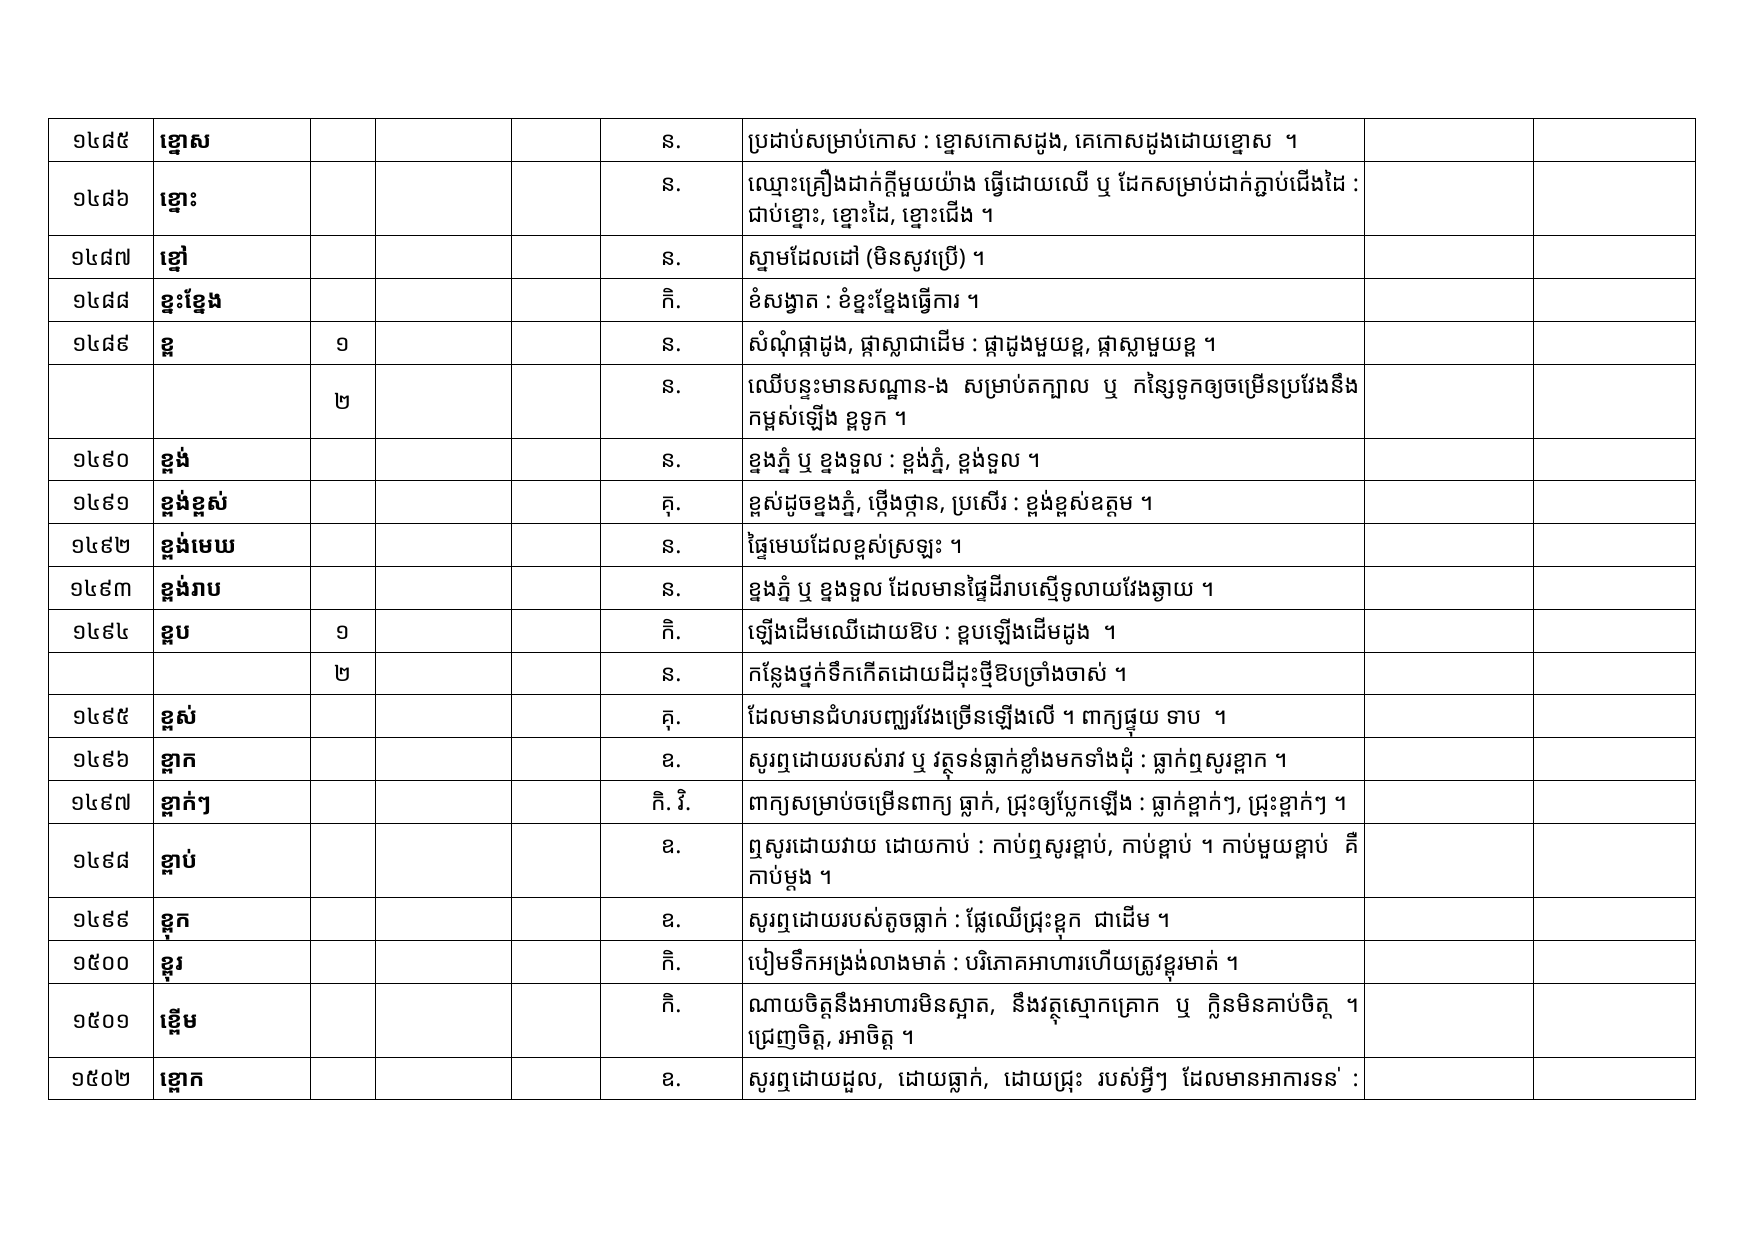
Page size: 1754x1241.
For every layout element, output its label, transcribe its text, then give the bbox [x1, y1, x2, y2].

table_cell [311, 279, 375, 321]
table_cell ន. [601, 365, 742, 437]
table_cell [1365, 610, 1533, 652]
table_cell ឧ. [601, 738, 742, 780]
table_cell [1365, 481, 1533, 523]
table_cell [512, 322, 600, 363]
table_cell [376, 119, 511, 161]
table_cell [1365, 439, 1533, 480]
table_cell ១៥០០ [49, 941, 153, 982]
table_cell [376, 941, 511, 982]
table_cell ១៤៨៨ [49, 279, 153, 321]
table_cell [1365, 941, 1533, 982]
table_cell ១៤៩៧ [49, 781, 153, 823]
table_cell ណាយ​ចិត្ត​នឹង​អាហារ​មិន​ស្អាត, នឹង​វត្ថុ​ស្មោកគ្រោក ឬ ក្លិន​មិន​គាប់​ចិត្ត ។ ជ្រេញ​ចិត្ត, រអា​ចិត្ត ។ [743, 984, 1364, 1057]
table_cell [512, 941, 600, 982]
table_cell [1365, 567, 1533, 609]
table_cell ២ [311, 653, 375, 694]
table_cell ១៤៩៨ [49, 824, 153, 897]
table_cell [1365, 824, 1533, 897]
table_cell ១៥០១ [49, 984, 153, 1057]
table_cell ខ្ពស់ [154, 695, 310, 737]
table_cell សូរ​ឮ​ដោយ​របស់​រាវ ឬ វត្ថុ​ទន់​ធ្លាក់​ខ្លាំង​មក​ទាំង​ដុំ : ធ្លាក់​ឮ​សូរ​ខ្ពាក ។ [743, 738, 1364, 780]
table_cell [1534, 898, 1695, 940]
table_cell [376, 481, 511, 523]
table_cell [512, 236, 600, 278]
table_cell [376, 162, 511, 235]
table_cell ១៤៩០ [49, 439, 153, 480]
table_cell កិ. វិ. [601, 781, 742, 823]
table_cell [376, 695, 511, 737]
table_cell [1365, 162, 1533, 235]
table_cell [1534, 365, 1695, 437]
table_cell ១៤៨៥ [49, 119, 153, 161]
table_cell ១៤៩២ [49, 524, 153, 566]
table_cell ឧ. [601, 898, 742, 940]
table_cell សូរ​ឮ​ដោយ​របស់​តូច​ធ្លាក់ : ផ្លែ​ឈើ​ជ្រុះ​ខ្ពុក ជាដើម ។ [743, 898, 1364, 940]
table_cell ខ្នះខ្នែង [154, 279, 310, 321]
table_cell ខ្ពាប់ [154, 824, 310, 897]
table_cell ឈើ​បន្ទះ​មាន​សណ្ឋាន-ង សម្រាប់​ត​ក្បាល ឬ កន្សៃ​ទូក​ឲ្យ​ចម្រើន​ប្រវែង​នឹង​កម្ពស់​ឡើង ខ្ព​ទូក ។ [743, 365, 1364, 437]
table_cell កិ. [601, 610, 742, 652]
table_cell [512, 119, 600, 161]
table_cell [376, 1058, 511, 1099]
table_cell [311, 524, 375, 566]
table_cell [1534, 653, 1695, 694]
table_cell [311, 781, 375, 823]
table_cell ខ្នៅ [154, 236, 310, 278]
table_cell [1534, 610, 1695, 652]
table_cell ប្រដាប់​សម្រាប់​កោស : ខ្នោស​កោស​ដូង, គេ​កោស​ដូង​ដោយ​ខ្នោស ។ [743, 119, 1364, 161]
table_cell ផ្ទៃ​មេឃ​ដែល​ខ្ពស់​ស្រឡះ ។ [743, 524, 1364, 566]
table_cell ខ្ពង់ [154, 439, 310, 480]
table_cell [1365, 322, 1533, 363]
table_cell ខ្ពស់​ដូច​ខ្នង​ភ្នំ, ថ្កើងថ្កាន, ប្រសើរ : ខ្ពង់ខ្ពស់​ឧត្ដម ។ [743, 481, 1364, 523]
table_cell ២ [311, 365, 375, 437]
table_cell ខ្ពាក [154, 738, 310, 780]
table_cell [376, 610, 511, 652]
table_cell [1365, 984, 1533, 1057]
table_cell [376, 781, 511, 823]
table_cell [376, 279, 511, 321]
table_cell [311, 984, 375, 1057]
table_cell ខ្ពើម [154, 984, 310, 1057]
table_cell ឡើង​ដើម​ឈើ​ដោយ​ឱប : ខ្ពប​ឡើង​ដើម​ដូង ។ [743, 610, 1364, 652]
table_cell ខ្ពោក [154, 1058, 310, 1099]
table_cell ខំ​សង្វាត : ខំ​ខ្នះខ្នែង​ធ្វើ​ការ ។ [743, 279, 1364, 321]
table_cell [376, 365, 511, 437]
table_cell [512, 365, 600, 437]
table_cell ខ្នោស [154, 119, 310, 161]
table_cell [1365, 695, 1533, 737]
table_cell [1365, 738, 1533, 780]
table_cell កន្លែង​ថ្នក់​ទឹក​កើត​ដោយ​ដី​ដុះ​ថ្មី​ឱប​ច្រាំង​ចាស់ ។ [743, 653, 1364, 694]
table_cell [1534, 236, 1695, 278]
table_cell [49, 365, 153, 437]
table_cell ឮ​សូរ​ដោយ​វាយ ដោយ​កាប់ : កាប់​ឮ​សូរ​ខ្ពាប់, កាប់​ខ្ពាប់ ។ កាប់​មួយ​ខ្ពាប់ គឺ​កាប់​ម្ដង ។ [743, 824, 1364, 897]
table_cell កិ. [601, 984, 742, 1057]
table_cell ខ្ពុរ [154, 941, 310, 982]
table_cell ន. [601, 322, 742, 363]
table_cell [376, 567, 511, 609]
table_cell [376, 898, 511, 940]
table_cell [311, 695, 375, 737]
table_cell [1365, 781, 1533, 823]
table_cell [311, 481, 375, 523]
table_cell ខ្ព [154, 322, 310, 363]
table_cell ខ្នង​ភ្នំ ឬ ខ្នង​ទួល : ខ្ពង់​ភ្នំ, ខ្ពង់​ទួល ។ [743, 439, 1364, 480]
table_cell [1534, 439, 1695, 480]
table_cell ១៤៩៥ [49, 695, 153, 737]
table_cell [1365, 653, 1533, 694]
table_cell [512, 1058, 600, 1099]
table_cell [512, 984, 600, 1057]
table_cell ពាក្យ​សម្រាប់​ចម្រើន​ពាក្យ ធ្លាក់, ជ្រុះ​ឲ្យ​ប្លែក​ឡើង : ធ្លាក់​ខ្ពាក់​ៗ, ជ្រុះ​ខ្ពាក់​ៗ ។ [743, 781, 1364, 823]
table_cell [512, 524, 600, 566]
table_cell [512, 610, 600, 652]
table_cell [311, 941, 375, 982]
table_cell [512, 481, 600, 523]
table_cell ១៤៨៩ [49, 322, 153, 363]
table_cell [1534, 567, 1695, 609]
table_cell [311, 567, 375, 609]
table_cell [1365, 236, 1533, 278]
table_cell [1534, 162, 1695, 235]
table_cell [311, 439, 375, 480]
table_cell [376, 738, 511, 780]
table_cell សូរ​ឮ​ដោយ​ដួល, ដោយ​ធ្លាក់, ដោយ​ជ្រុះ របស់​អ្វី​ៗ ដែល​មាន​អាការ​ទន់ : [743, 1058, 1364, 1099]
table_cell ១៤៨៧ [49, 236, 153, 278]
table_cell ដែល​មាន​ជំហរ​បញ្ឈរ​វែង​ច្រើន​ឡើង​លើ ។ ពាក្យ​ផ្ទុយ ទាប ។ [743, 695, 1364, 737]
table_cell កិ. [601, 941, 742, 982]
table_cell [1534, 119, 1695, 161]
table_cell ន. [601, 162, 742, 235]
table_cell ១៥០២ [49, 1058, 153, 1099]
table_cell [512, 653, 600, 694]
table_cell [512, 738, 600, 780]
table_cell ន. [601, 236, 742, 278]
table_cell ខ្ពង់មេឃ [154, 524, 310, 566]
table_cell [1365, 524, 1533, 566]
table_cell [311, 738, 375, 780]
table_cell ឧ. [601, 1058, 742, 1099]
table_cell [1534, 824, 1695, 897]
table_cell [49, 653, 153, 694]
table_cell [376, 236, 511, 278]
table_cell [376, 524, 511, 566]
table_cell ខ្ពង់ខ្ពស់ [154, 481, 310, 523]
table_cell [311, 824, 375, 897]
table_cell ១៤៩១ [49, 481, 153, 523]
table_cell [1534, 941, 1695, 982]
table_cell [512, 824, 600, 897]
table_cell [1365, 279, 1533, 321]
table_cell [512, 162, 600, 235]
table_cell ១៤៩៦ [49, 738, 153, 780]
table_cell [512, 898, 600, 940]
table_cell [1365, 365, 1533, 437]
table_cell ន. [601, 439, 742, 480]
table_cell ឈ្មោះ​គ្រឿង​ដាក់​ក្ដី​មួយ​យ៉ាង ធ្វើ​ដោយ​ឈើ ឬ ដែក​សម្រាប់​ដាក់​ភ្ជាប់​ជើង​ដៃ : ជាប់​ខ្នោះ, ខ្នោះ​ដៃ, ខ្នោះ​ជើង ។ [743, 162, 1364, 235]
table_cell [512, 279, 600, 321]
table_cell [1534, 738, 1695, 780]
table_cell [512, 695, 600, 737]
table_cell ន. [601, 524, 742, 566]
table_cell ១ [311, 610, 375, 652]
table_cell បៀម​ទឹក​អង្រង់​លាង​មាត់ : បរិភោគ​អាហារ​ហើយ​ត្រូវ​ខ្ពុរ​មាត់ ។ [743, 941, 1364, 982]
table_cell [376, 653, 511, 694]
table_cell [1365, 898, 1533, 940]
table_cell [1534, 984, 1695, 1057]
table_cell ១ [311, 322, 375, 363]
table_cell [154, 653, 310, 694]
table_cell គុ. [601, 481, 742, 523]
table_cell [1534, 279, 1695, 321]
table_cell ១៤៩៤ [49, 610, 153, 652]
table_cell គុ. [601, 695, 742, 737]
table_cell ន. [601, 119, 742, 161]
table_cell [311, 119, 375, 161]
table_cell [1365, 1058, 1533, 1099]
table_cell ន. [601, 653, 742, 694]
table_cell [376, 322, 511, 363]
table_cell [376, 824, 511, 897]
table_cell កិ. [601, 279, 742, 321]
table_cell [1534, 481, 1695, 523]
table_cell [1365, 119, 1533, 161]
table_cell [154, 365, 310, 437]
table_cell ខ្ពង់រាប [154, 567, 310, 609]
table_cell ១៤៩៣ [49, 567, 153, 609]
table_cell សំណុំ​ផ្កា​ដូង, ផ្កា​ស្លា​ជាដើម : ផ្កា​ដូង​មួយ​ខ្ព, ផ្កា​ស្លា​មួយ​ខ្ព ។ [743, 322, 1364, 363]
table_cell ខ្នង​ភ្នំ ឬ ខ្នង​ទួល ដែល​មាន​ផ្ទៃ​ដី​រាប​ស្មើ​ទូលាយ​វែង​ឆ្ងាយ ។ [743, 567, 1364, 609]
table_cell [376, 984, 511, 1057]
table_cell ខ្នោះ [154, 162, 310, 235]
table_cell ខ្ពាក់​ៗ [154, 781, 310, 823]
table_cell [311, 236, 375, 278]
table_cell [1534, 524, 1695, 566]
table_cell [311, 162, 375, 235]
table_cell [512, 781, 600, 823]
table_cell ន. [601, 567, 742, 609]
table_cell ខ្ពប [154, 610, 310, 652]
table_cell ខ្ពុក [154, 898, 310, 940]
table_cell [1534, 781, 1695, 823]
table_cell [311, 898, 375, 940]
table_cell ១៤៩៩ [49, 898, 153, 940]
table_cell [1534, 322, 1695, 363]
table_cell [1534, 1058, 1695, 1099]
table_cell ១៤៨៦ [49, 162, 153, 235]
table_cell ស្នាម​ដែល​ដៅ (មិន​សូវ​ប្រើ) ។ [743, 236, 1364, 278]
table_cell ឧ. [601, 824, 742, 897]
table_cell [512, 439, 600, 480]
table_cell [512, 567, 600, 609]
table_cell [311, 1058, 375, 1099]
table_cell [1534, 695, 1695, 737]
table_cell [376, 439, 511, 480]
